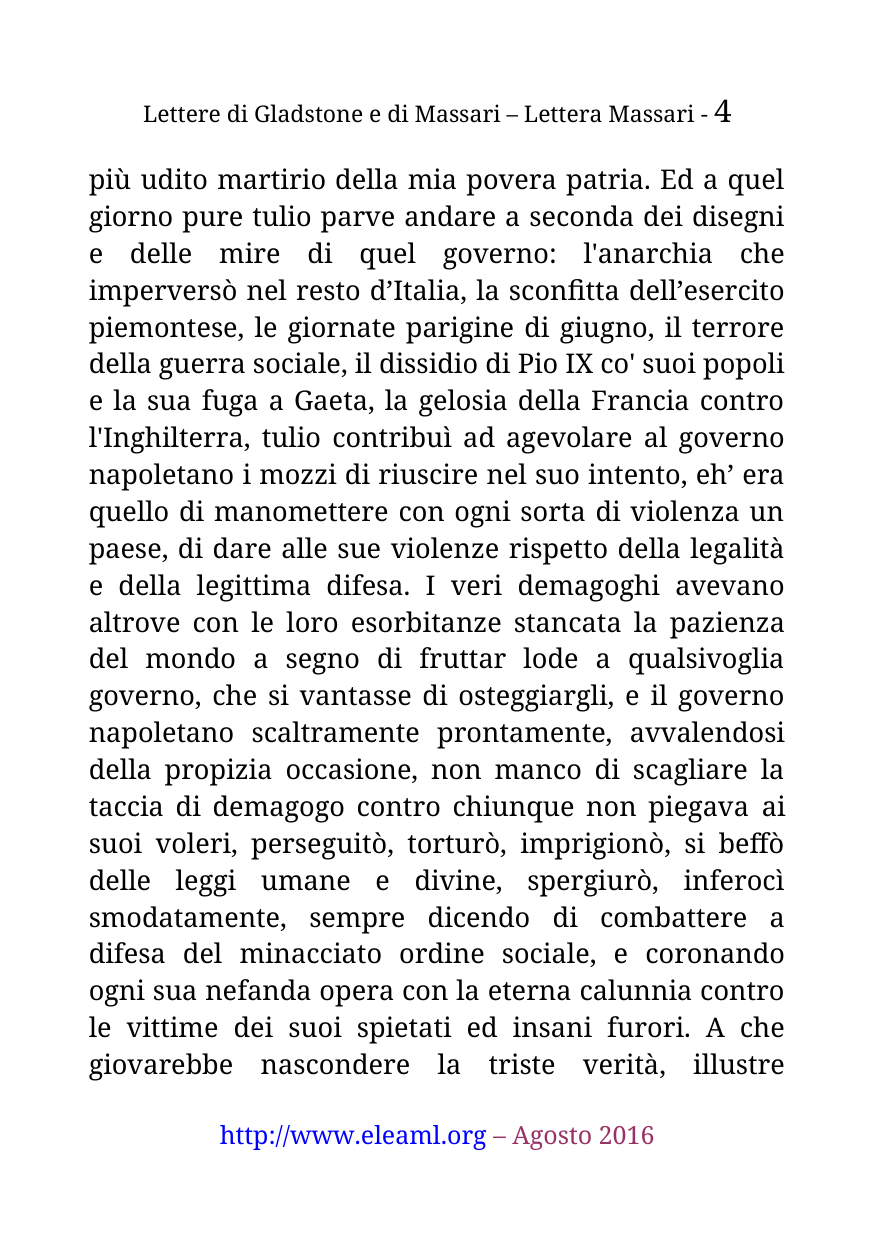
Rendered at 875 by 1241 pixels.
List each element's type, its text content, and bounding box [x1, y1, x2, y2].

text più udito martirio della mia povera patria. Ed a quel giorno pure tulio parve andare a seconda dei disegni e delle mire di quel governo: l'anarchia che imperversò nel resto d’Italia, la sconfitta dell’esercito piemontese, le giornate parigine di giugno, il terrore della guerra sociale, il dissidio di Pio IX co' suoi popoli e la sua fuga a Gaeta, la gelosia della Francia contro l'Inghilterra, tulio contribuì ad agevolare al governo napoletano i mozzi di riuscire nel suo intento, eh’ era quello di manomettere con ogni sorta di violenza un paese, di dare alle sue violenze rispetto della legalità e della legittima difesa. I veri demagoghi avevano altrove con le loro esorbitanze stancata la pazienza del mondo a segno di fruttar lode a qualsivoglia governo, che si vantasse di osteggiargli, e il governo napoletano scaltramente prontamente, avvalendosi della propizia occasione, non manco di scagliare la taccia di demagogo contro chiunque non piegava ai suoi voleri, perseguitò, torturò, imprigionò, si beffò delle leggi umane e divine, spergiurò, inferocì smodatamente, sempre dicendo di combattere a difesa del minacciato ordine sociale, e coronando ogni sua nefanda opera con la eterna calunnia contro le vittime dei suoi spietati ed insani furori. A che giovarebbe nascondere la triste verità, illustre [88, 161, 786, 1082]
